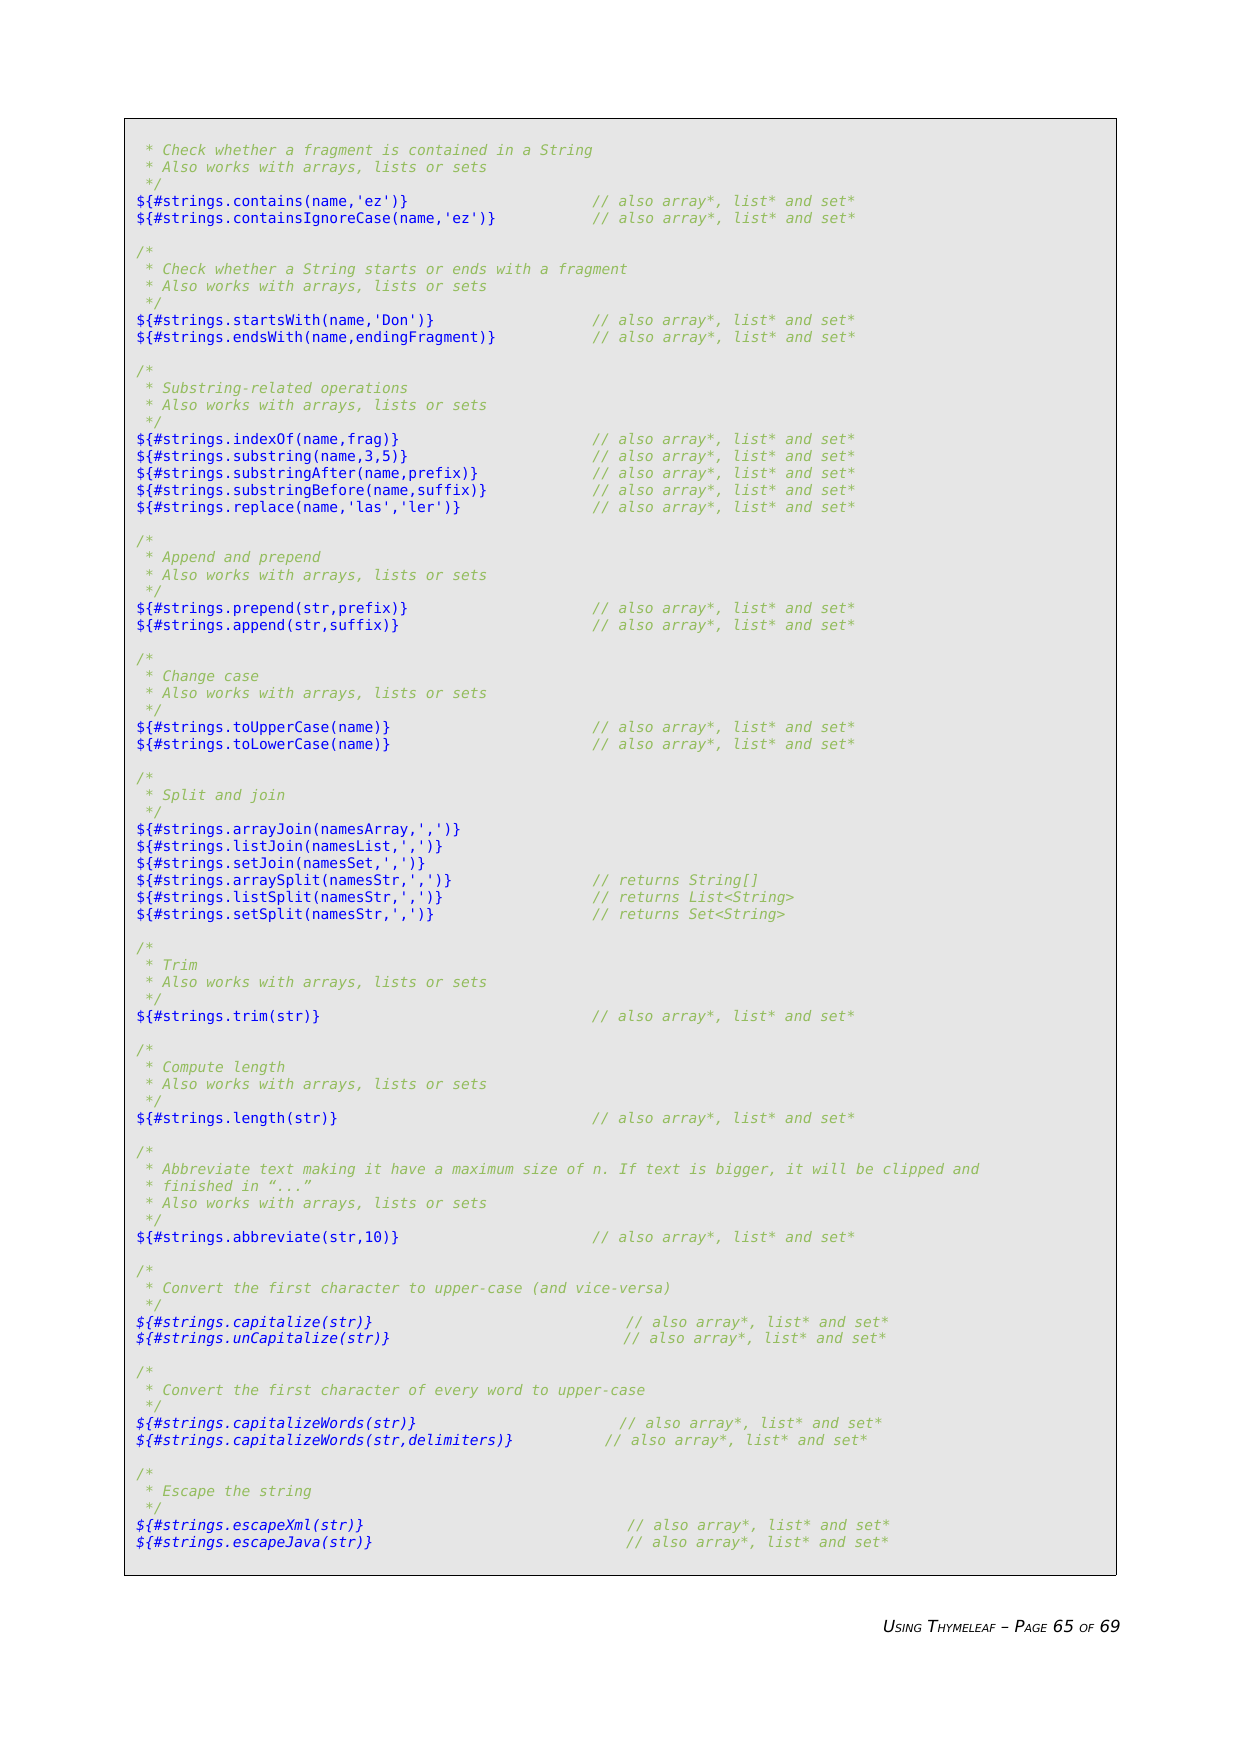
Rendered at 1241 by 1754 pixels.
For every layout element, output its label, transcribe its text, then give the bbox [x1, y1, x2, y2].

text * Check whether a fragment is contained in a String * Also works with arrays, lists or sets */ ${#strings.contains(name,'ez')} // also array*, list* and set* ${#strings.containsIgnoreCase(name,'ez')} // also array*, list* and set* /* * Check whether a String starts or ends with a fragment * Also works with arrays, lists or sets */ ${#strings.startsWith(name,'Don')} // also array*, list* and set* ${#strings.endsWith(name,endingFragment)} // also array*, list* and set* /* * Substring-related operations * Also works with arrays, lists or sets */ ${#strings.indexOf(name,frag)} // also array*, list* and set* ${#strings.substring(name,3,5)} // also array*, list* and set* ${#strings.substringAfter(name,prefix)} // also array*, list* and set* ${#strings.substringBefore(name,suffix)} // also array*, list* and set* ${#strings.replace(name,'las','ler')} // also array*, list* and set* /* * Append and prepend * Also works with arrays, lists or sets */ ${#strings.prepend(str,prefix)} // also array*, list* and set* ${#strings.append(str,suffix)} // also array*, list* and set* /* * Change case * Also works with arrays, lists or sets */ ${#strings.toUpperCase(name)} // also array*, list* and set* ${#strings.toLowerCase(name)} // also array*, list* and set* /* * Split and join */ ${#strings.arrayJoin(namesArray,',')} ${#strings.listJoin(namesList,',')} ${#strings.setJoin(namesSet,',')} ${#strings.arraySplit(namesStr,',')} // returns String[] ${#strings.listSplit(namesStr,',')} // returns List<String> ${#strings.setSplit(namesStr,',')} // returns Set<String> /* * Trim * Also works with arrays, lists or sets */ ${#strings.trim(str)} // also array*, list* and set* /* * Compute length * Also works with arrays, lists or sets */ ${#strings.length(str)} // also array*, list* and set* /* * Abbreviate text making it have a maximum size of n. If text is bigger, it will be clipped and * finished in “...” * Also works with arrays, lists or sets */ ${#strings.abbreviate(str,10)} // also array*, list* and set* /* * Convert the first character to upper-case (and vice-versa) */ ${#strings.capitalize(str)} // also array*, list* and set* ${#strings.unCapitalize(str)} // also array*, list* and set* /* * Convert the first character of every word to upper-case */ ${#strings.capitalizeWords(str)} // also array*, list* and set* ${#strings.capitalizeWords(str,delimiters)} // also array*, list* and set* /* * Escape the string */ ${#strings.escapeXml(str)} // also array*, list* and set* ${#strings.escapeJava(str)} // also array*, list* and set* [125, 119, 1116, 1575]
